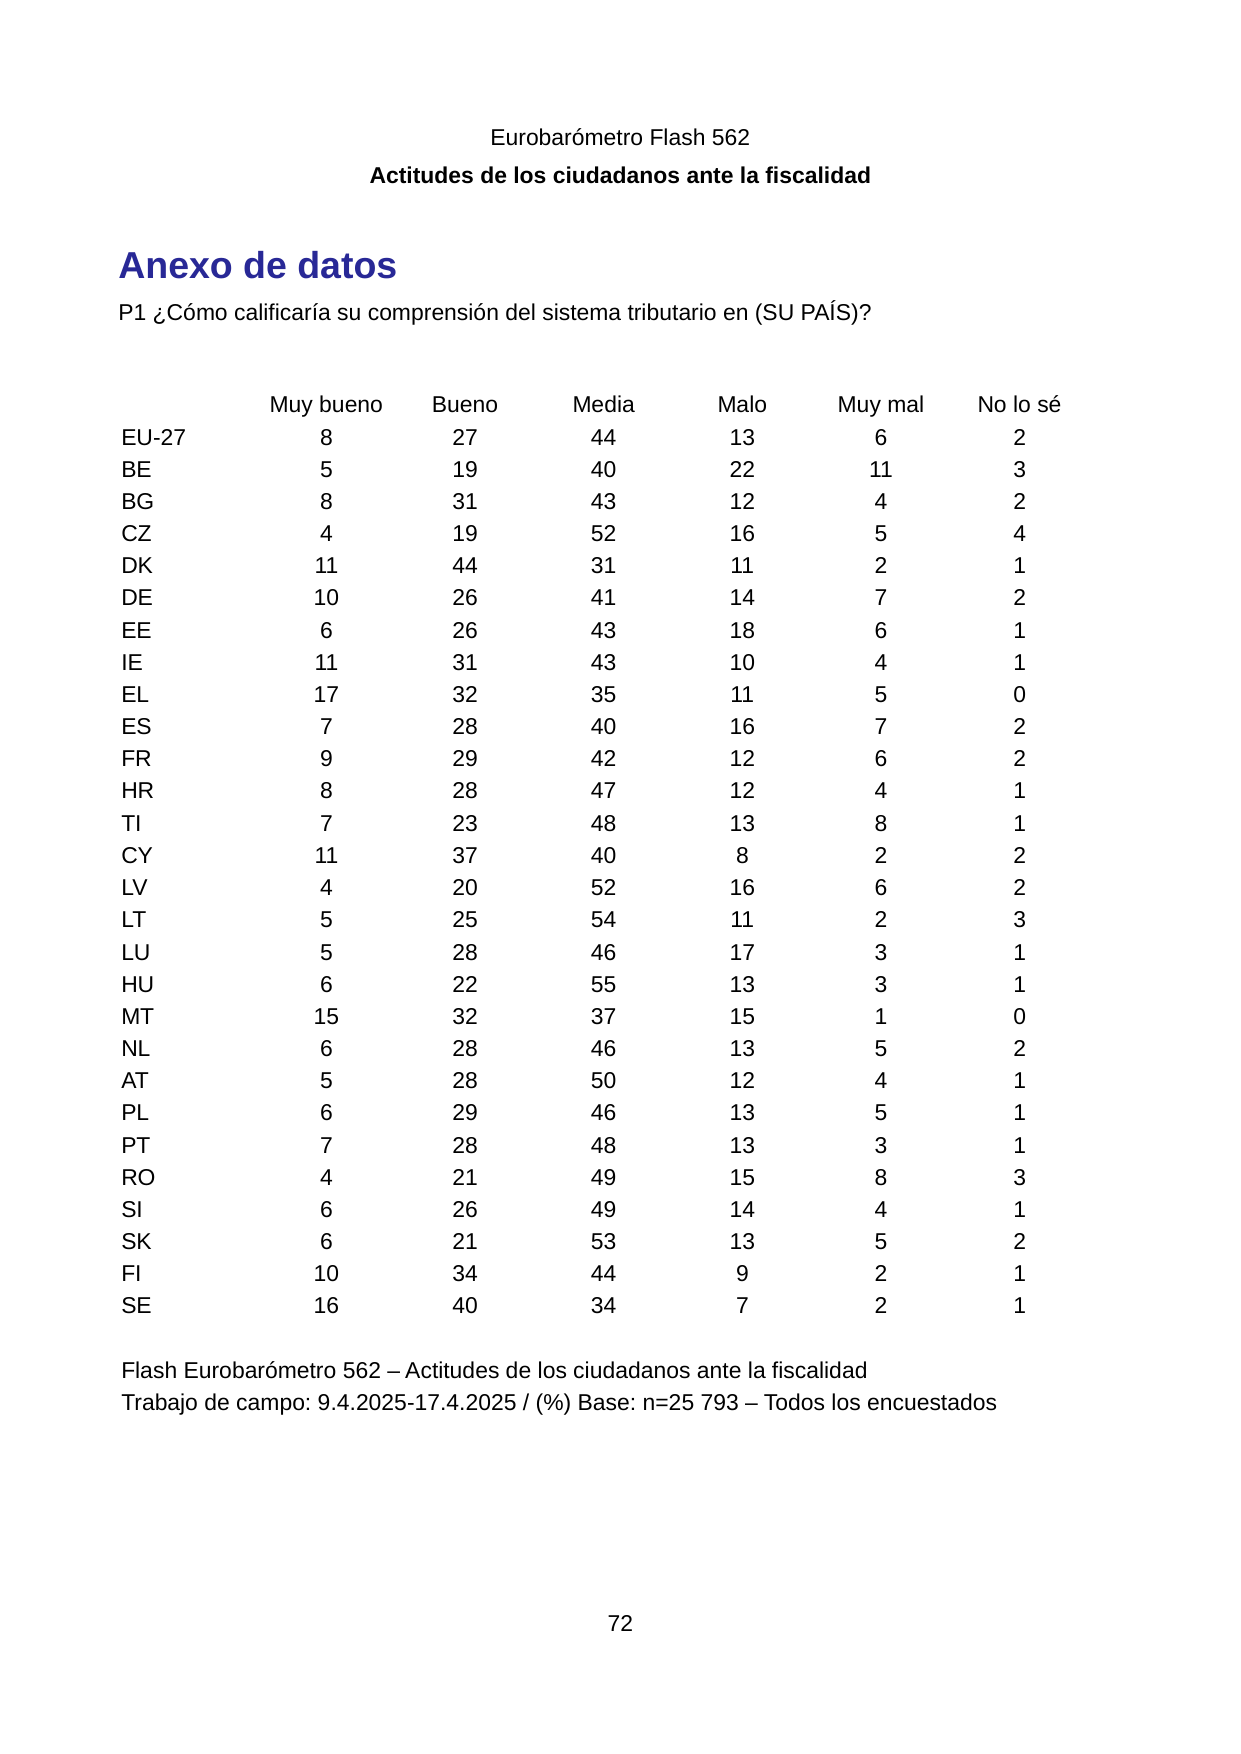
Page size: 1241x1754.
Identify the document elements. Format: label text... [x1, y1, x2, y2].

table_cell 4 [950, 517, 1089, 549]
table_cell 4 [811, 1064, 950, 1096]
table_cell 4 [811, 646, 950, 678]
table_cell HR [118, 775, 257, 807]
table_cell 6 [257, 614, 395, 646]
table_cell 11 [257, 646, 395, 678]
table_cell 1 [950, 1193, 1089, 1225]
table_cell 2 [950, 485, 1089, 517]
table_cell 10 [257, 581, 395, 614]
table_cell 6 [257, 1193, 395, 1225]
table_cell 18 [673, 614, 811, 646]
table_cell [257, 1322, 395, 1354]
table_cell 12 [673, 1064, 811, 1096]
table_cell 8 [811, 807, 950, 839]
table_cell 11 [673, 549, 811, 581]
table_cell 16 [673, 517, 811, 549]
table_cell 3 [950, 1161, 1089, 1193]
table_cell 40 [395, 1290, 534, 1322]
table_cell [534, 1322, 673, 1354]
table_cell 43 [534, 485, 673, 517]
table_cell 5 [257, 1064, 395, 1096]
table_cell 1 [950, 1064, 1089, 1096]
table_cell 12 [673, 743, 811, 774]
table_cell 3 [811, 968, 950, 1000]
table_cell 13 [673, 1129, 811, 1161]
table_cell 7 [257, 1129, 395, 1161]
table_cell 37 [395, 839, 534, 871]
table_cell 2 [811, 1258, 950, 1289]
table_cell 48 [534, 1129, 673, 1161]
table_cell 2 [950, 743, 1089, 774]
table_cell 6 [811, 871, 950, 903]
table_cell RO [118, 1161, 257, 1193]
table_cell LV [118, 871, 257, 903]
table_cell 49 [534, 1161, 673, 1193]
table_cell 10 [673, 646, 811, 678]
table_cell [811, 1322, 950, 1354]
table_cell 16 [673, 710, 811, 742]
table_cell 8 [257, 485, 395, 517]
table_cell 44 [534, 1258, 673, 1289]
table_cell IE [118, 646, 257, 678]
table_header Malo [673, 388, 811, 421]
table_cell 6 [257, 1225, 395, 1257]
table_cell 22 [673, 453, 811, 485]
table_cell 14 [673, 1193, 811, 1225]
table_cell 2 [950, 1032, 1089, 1064]
table_cell 54 [534, 903, 673, 936]
table_cell 5 [257, 936, 395, 968]
table_cell 26 [395, 1193, 534, 1225]
table_header [118, 388, 257, 421]
table_cell 13 [673, 1096, 811, 1129]
table_cell FI [118, 1258, 257, 1289]
table_cell 5 [811, 1225, 950, 1257]
table_cell 5 [257, 453, 395, 485]
table_cell 20 [395, 871, 534, 903]
table_cell 2 [950, 581, 1089, 614]
table_cell ES [118, 710, 257, 742]
table_cell 17 [257, 678, 395, 710]
table_cell 15 [257, 1000, 395, 1032]
table_cell MT [118, 1000, 257, 1032]
text P1 ¿Cómo calificaría su comprensión del sistema tributario en (SU PAÍS)? [118, 299, 1122, 325]
table_cell 34 [534, 1290, 673, 1322]
table_cell SI [118, 1193, 257, 1225]
table_cell 4 [811, 775, 950, 807]
table_cell 2 [811, 1290, 950, 1322]
table_cell 4 [257, 517, 395, 549]
table_cell 9 [673, 1258, 811, 1289]
table_cell 10 [257, 1258, 395, 1289]
table_cell 48 [534, 807, 673, 839]
table_cell TI [118, 807, 257, 839]
table_cell 28 [395, 1129, 534, 1161]
table_cell EE [118, 614, 257, 646]
table_cell BE [118, 453, 257, 485]
table_cell 0 [950, 678, 1089, 710]
table_cell 41 [534, 581, 673, 614]
table_header Muy bueno [257, 388, 395, 421]
table_cell 44 [395, 549, 534, 581]
table_cell 6 [811, 614, 950, 646]
table_cell 7 [673, 1290, 811, 1322]
table_cell 21 [395, 1161, 534, 1193]
table_cell 47 [534, 775, 673, 807]
table_cell 8 [257, 775, 395, 807]
table_cell 40 [534, 453, 673, 485]
table_cell 21 [395, 1225, 534, 1257]
table_cell [673, 1322, 811, 1354]
table_header Bueno [395, 388, 534, 421]
table_cell 23 [395, 807, 534, 839]
table_cell 11 [673, 678, 811, 710]
table_cell HU [118, 968, 257, 1000]
table_cell 1 [950, 775, 1089, 807]
table_cell 13 [673, 1225, 811, 1257]
table_cell 11 [257, 839, 395, 871]
table_cell 12 [673, 485, 811, 517]
table_cell 19 [395, 517, 534, 549]
table_cell 7 [257, 710, 395, 742]
table_cell LU [118, 936, 257, 968]
table_cell 43 [534, 646, 673, 678]
table_cell 1 [950, 1096, 1089, 1129]
table_cell CY [118, 839, 257, 871]
table_cell 31 [534, 549, 673, 581]
table_cell 44 [534, 421, 673, 453]
table_cell 13 [673, 421, 811, 453]
table_cell BG [118, 485, 257, 517]
table_cell 52 [534, 871, 673, 903]
table_cell 3 [950, 453, 1089, 485]
table_cell Flash Eurobarómetro 562 – Actitudes de los ciudadanos ante la fiscalidad [118, 1354, 1089, 1386]
table_cell [950, 1322, 1089, 1354]
table_cell 15 [673, 1000, 811, 1032]
table_cell [395, 1322, 534, 1354]
table_cell 52 [534, 517, 673, 549]
table_cell 26 [395, 581, 534, 614]
table_cell 32 [395, 1000, 534, 1032]
table_cell 7 [257, 807, 395, 839]
table_cell SK [118, 1225, 257, 1257]
table_cell 1 [811, 1000, 950, 1032]
table_cell 1 [950, 807, 1089, 839]
table_cell 55 [534, 968, 673, 1000]
table_cell 2 [811, 839, 950, 871]
table_cell 19 [395, 453, 534, 485]
table_cell 13 [673, 968, 811, 1000]
table_cell 53 [534, 1225, 673, 1257]
table_cell 1 [950, 549, 1089, 581]
table_cell 6 [811, 743, 950, 774]
table_cell CZ [118, 517, 257, 549]
table_cell 11 [811, 453, 950, 485]
table_cell DE [118, 581, 257, 614]
table_cell 6 [811, 421, 950, 453]
table_cell Trabajo de campo: 9.4.2025-17.4.2025 / (%) Base: n=25 793 – Todos los encuestados [118, 1386, 1089, 1418]
table_cell 43 [534, 614, 673, 646]
table_cell 46 [534, 936, 673, 968]
table_cell 37 [534, 1000, 673, 1032]
table_cell 26 [395, 614, 534, 646]
table_cell FR [118, 743, 257, 774]
table_cell 29 [395, 1096, 534, 1129]
table_cell 28 [395, 1064, 534, 1096]
table_cell 17 [673, 936, 811, 968]
table_cell 3 [950, 903, 1089, 936]
table_cell 0 [950, 1000, 1089, 1032]
table_cell 2 [811, 903, 950, 936]
table_cell 2 [950, 871, 1089, 903]
table_cell 35 [534, 678, 673, 710]
table_cell PT [118, 1129, 257, 1161]
table_cell 29 [395, 743, 534, 774]
table_cell 27 [395, 421, 534, 453]
table_cell 1 [950, 614, 1089, 646]
table_cell 3 [811, 936, 950, 968]
table_cell 42 [534, 743, 673, 774]
table_cell 1 [950, 1290, 1089, 1322]
table_cell 4 [811, 485, 950, 517]
table_cell 22 [395, 968, 534, 1000]
table_cell 6 [257, 1032, 395, 1064]
table_cell 7 [811, 710, 950, 742]
table_cell 4 [257, 1161, 395, 1193]
table_cell 28 [395, 1032, 534, 1064]
table_cell PL [118, 1096, 257, 1129]
table_cell 12 [673, 775, 811, 807]
table_cell 1 [950, 1129, 1089, 1161]
table_cell 16 [673, 871, 811, 903]
table_cell 46 [534, 1096, 673, 1129]
table_cell 11 [673, 903, 811, 936]
table_cell 4 [811, 1193, 950, 1225]
table_cell 9 [257, 743, 395, 774]
table_cell 1 [950, 936, 1089, 968]
table_cell 14 [673, 581, 811, 614]
table_cell 6 [257, 968, 395, 1000]
table_cell 5 [257, 903, 395, 936]
table_cell 8 [811, 1161, 950, 1193]
table_cell 5 [811, 517, 950, 549]
table_cell 46 [534, 1032, 673, 1064]
table_cell AT [118, 1064, 257, 1096]
table_cell 34 [395, 1258, 534, 1289]
table_cell 5 [811, 1096, 950, 1129]
table_cell 28 [395, 710, 534, 742]
table_cell 28 [395, 936, 534, 968]
table_cell EL [118, 678, 257, 710]
table_cell 6 [257, 1096, 395, 1129]
table_header No lo sé [950, 388, 1089, 421]
table_cell 2 [950, 1225, 1089, 1257]
table_cell 31 [395, 485, 534, 517]
subtitle Anexo de datos [118, 243, 1122, 286]
table_header Media [534, 388, 673, 421]
table_cell 13 [673, 1032, 811, 1064]
table_cell [118, 1322, 257, 1354]
table_cell LT [118, 903, 257, 936]
table_cell 2 [950, 421, 1089, 453]
table_cell 50 [534, 1064, 673, 1096]
table_cell 13 [673, 807, 811, 839]
table_cell 28 [395, 775, 534, 807]
table_cell 8 [673, 839, 811, 871]
table_cell 40 [534, 710, 673, 742]
table_cell 3 [811, 1129, 950, 1161]
table_cell EU-27 [118, 421, 257, 453]
table_cell 2 [950, 710, 1089, 742]
table_cell 1 [950, 968, 1089, 1000]
table_cell 49 [534, 1193, 673, 1225]
table_cell 7 [811, 581, 950, 614]
table_cell 4 [257, 871, 395, 903]
table_cell 16 [257, 1290, 395, 1322]
table_cell 1 [950, 1258, 1089, 1289]
table_cell SE [118, 1290, 257, 1322]
table_cell 2 [950, 839, 1089, 871]
table_cell 25 [395, 903, 534, 936]
table_cell 2 [811, 549, 950, 581]
table_cell 5 [811, 1032, 950, 1064]
table_cell 15 [673, 1161, 811, 1193]
table_cell 40 [534, 839, 673, 871]
table_cell DK [118, 549, 257, 581]
table_cell 31 [395, 646, 534, 678]
table_cell 1 [950, 646, 1089, 678]
table_cell 11 [257, 549, 395, 581]
table_cell 8 [257, 421, 395, 453]
table_cell NL [118, 1032, 257, 1064]
table_header Muy mal [811, 388, 950, 421]
table_cell 5 [811, 678, 950, 710]
table_cell 32 [395, 678, 534, 710]
